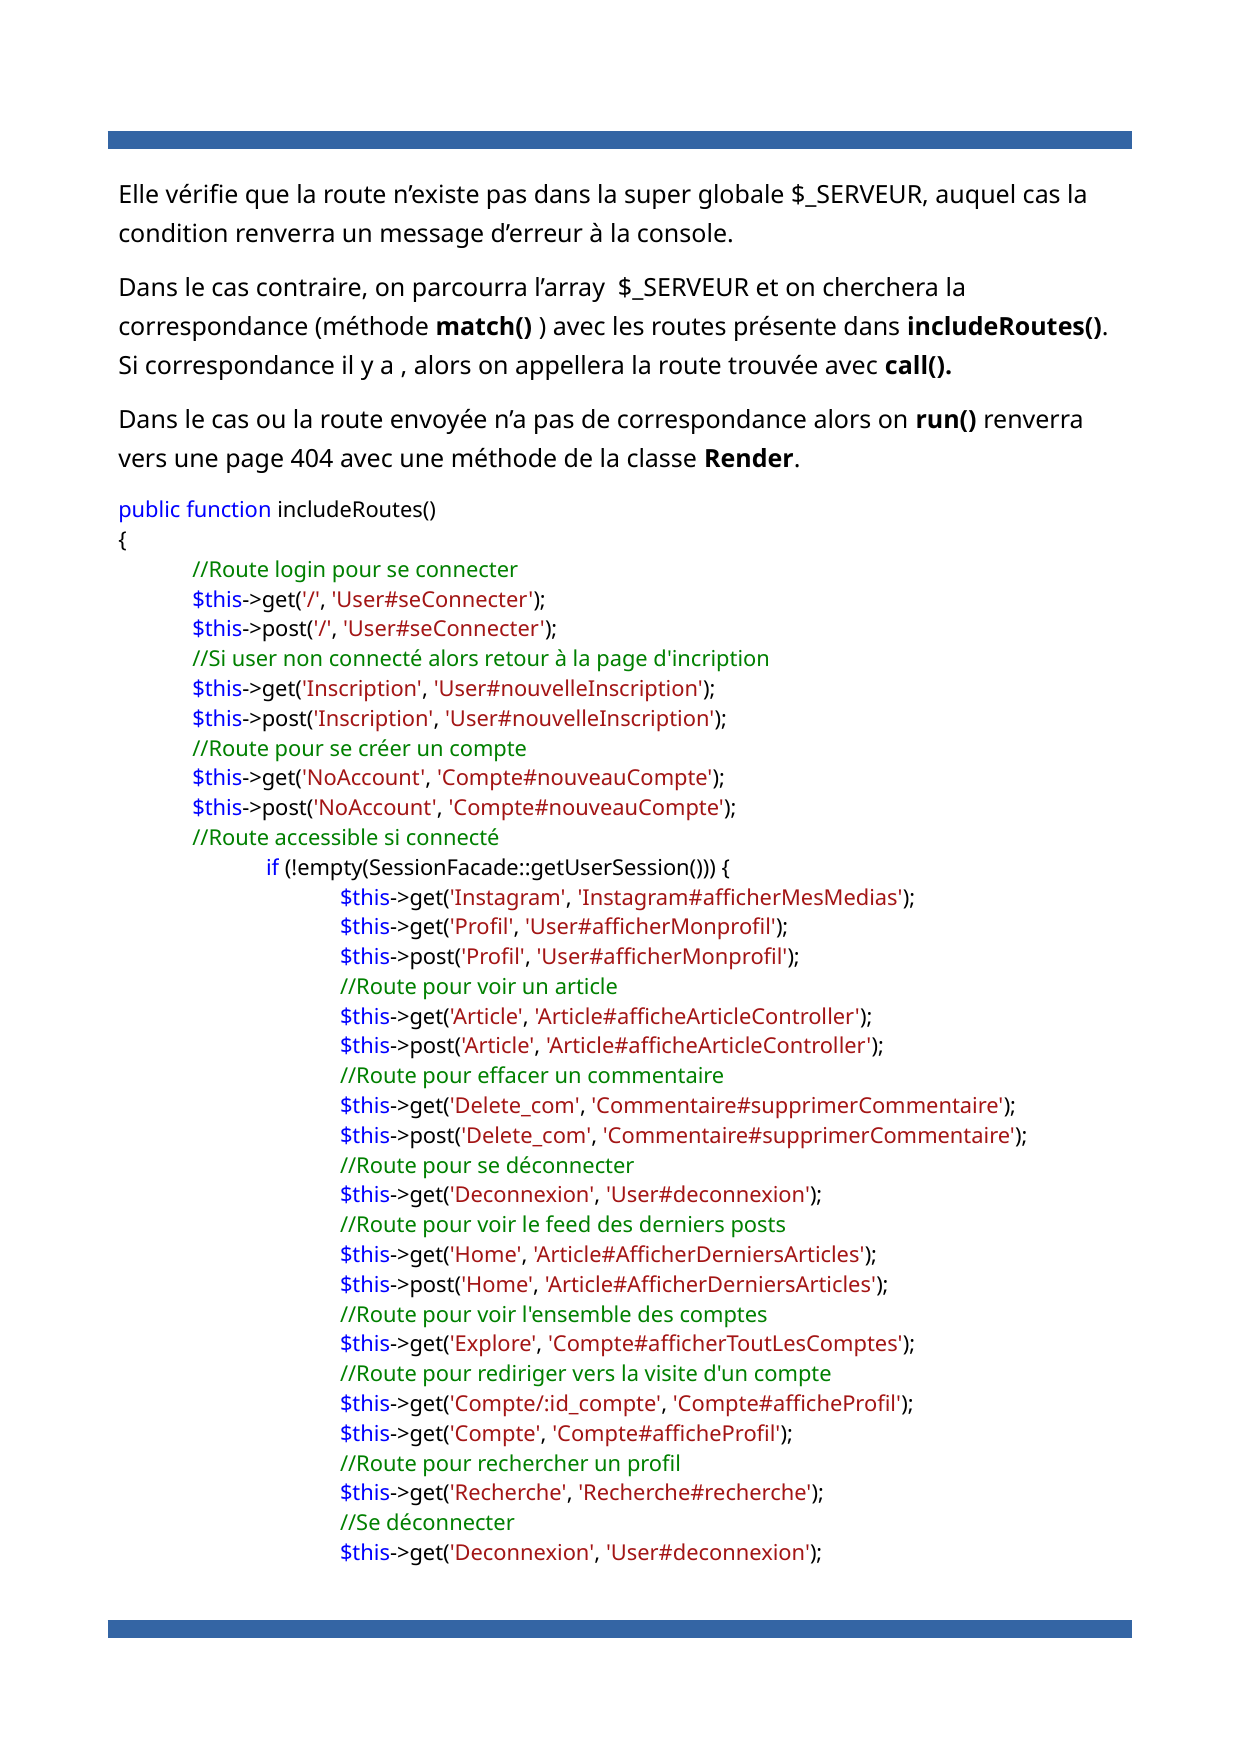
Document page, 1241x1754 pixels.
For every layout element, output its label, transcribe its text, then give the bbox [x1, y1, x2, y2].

text $this->get('Profil', 'User#afficherMonprofil'); [118, 911, 1122, 941]
text $this->get('Inscription', 'User#nouvelleInscription'); [118, 673, 1122, 703]
text $this->post('NoAccount', 'Compte#nouveauCompte'); [118, 792, 1122, 822]
text if (!empty(SessionFacade::getUserSession())) { [118, 852, 1122, 882]
text //Route pour voir le feed des derniers posts [118, 1209, 1122, 1239]
text Dans le cas contraire, on parcourra l’array $_SERVEUR et on cherchera la correspondance (méthode match() ) avec les routes présente dans includeRoutes(). Si correspondance il y a , alors on appellera la route trouvée avec call(). [118, 269, 1122, 382]
text $this->post('Profil', 'User#afficherMonprofil'); [118, 941, 1122, 971]
text //Si user non connecté alors retour à la page d'incription [118, 643, 1122, 673]
text $this->get('Recherche', 'Recherche#recherche'); [118, 1477, 1122, 1507]
text $this->get('Deconnexion', 'User#deconnexion'); [118, 1537, 1122, 1567]
text //Route pour voir l'ensemble des comptes [118, 1299, 1122, 1328]
text //Route accessible si connecté [118, 822, 1122, 852]
text $this->post('Inscription', 'User#nouvelleInscription'); [118, 703, 1122, 733]
text //Route pour effacer un commentaire [118, 1060, 1122, 1090]
text $this->get('Compte', 'Compte#afficheProfil'); [118, 1418, 1122, 1448]
text $this->post('Home', 'Article#AfficherDerniersArticles'); [118, 1269, 1122, 1299]
text $this->get('Compte/:id_compte', 'Compte#afficheProfil'); [118, 1388, 1122, 1418]
text //Se déconnecter [118, 1507, 1122, 1537]
text //Route pour voir un article [118, 971, 1122, 1001]
text $this->get('Explore', 'Compte#afficherToutLesComptes'); [118, 1328, 1122, 1358]
text $this->post('Article', 'Article#afficheArticleController'); [118, 1031, 1122, 1060]
text //Route login pour se connecter [118, 554, 1122, 584]
text $this->get('Article', 'Article#afficheArticleController'); [118, 1001, 1122, 1031]
text $this->get('Instagram', 'Instagram#afficherMesMedias'); [118, 882, 1122, 911]
text $this->get('Home', 'Article#AfficherDerniersArticles'); [118, 1239, 1122, 1269]
text public function includeRoutes() [118, 494, 1122, 524]
text $this->get('Delete_com', 'Commentaire#supprimerCommentaire'); [118, 1090, 1122, 1120]
text { [118, 524, 1122, 554]
text //Route pour se créer un compte [118, 733, 1122, 762]
text $this->get('Deconnexion', 'User#deconnexion'); [118, 1179, 1122, 1209]
text $this->post('Delete_com', 'Commentaire#supprimerCommentaire'); [118, 1120, 1122, 1150]
text //Route pour rechercher un profil [118, 1448, 1122, 1477]
text Elle vérifie que la route n’existe pas dans la super globale $_SERVEUR, auquel cas la condition renverra un message d’erreur à la console. [118, 176, 1122, 249]
text //Route pour rediriger vers la visite d'un compte [118, 1358, 1122, 1388]
text $this->get('/', 'User#seConnecter'); [118, 584, 1122, 613]
text $this->post('/', 'User#seConnecter'); [118, 613, 1122, 643]
text Dans le cas ou la route envoyée n’a pas de correspondance alors on run() renverra vers une page 404 avec une méthode de la classe Render. [118, 401, 1122, 474]
text $this->get('NoAccount', 'Compte#nouveauCompte'); [118, 762, 1122, 792]
text //Route pour se déconnecter [118, 1150, 1122, 1179]
